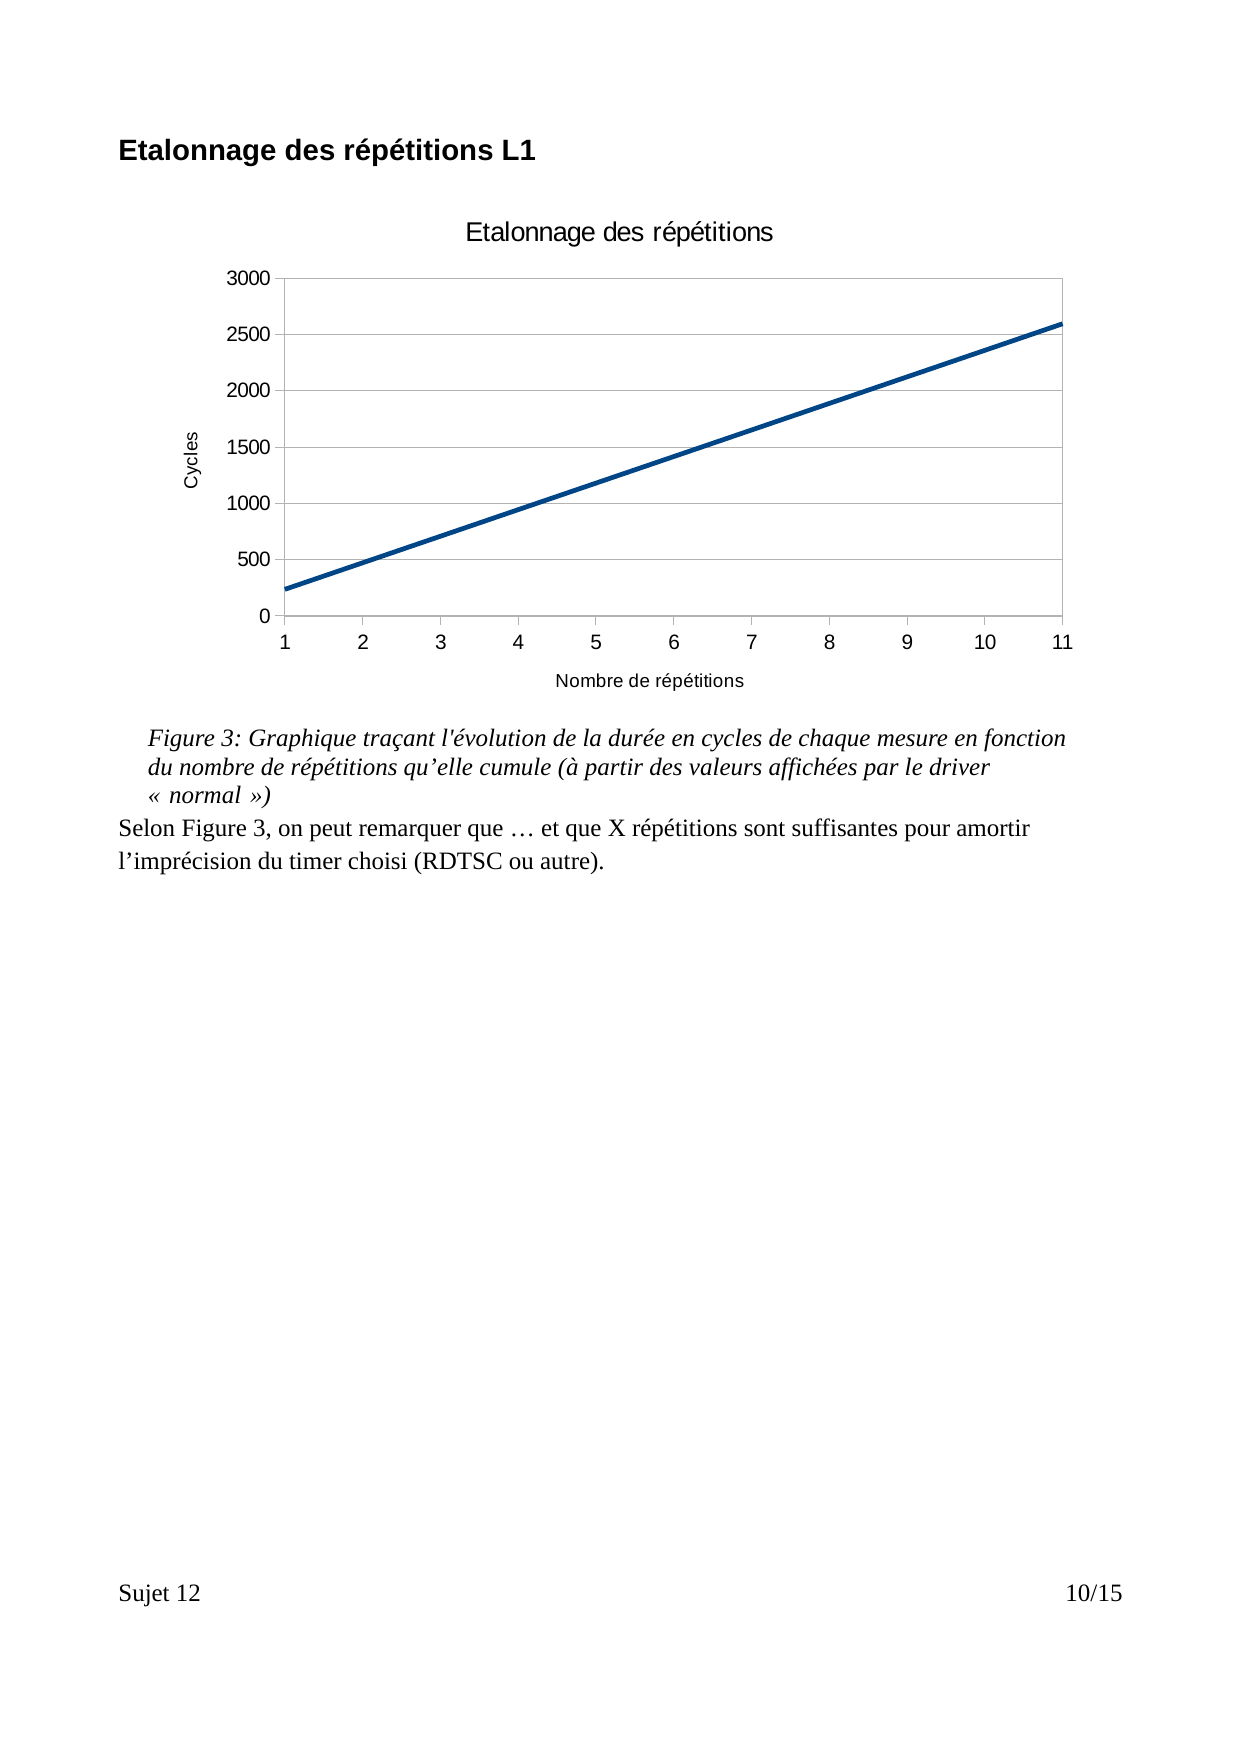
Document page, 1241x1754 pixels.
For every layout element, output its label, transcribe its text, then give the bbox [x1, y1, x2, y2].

subtitle Etalonnage des répétitions L1 [118, 133, 1122, 166]
text Selon Figure 3, on peut remarquer que … et que X répétitions sont suffisantes pour amortir l’imprécision du timer choisi (RDTSC ou autre). [118, 179, 1122, 875]
text Figure 3: Graphique traçant l'évolution de la durée en cycles de chaque mesure en fonction du nombre de répétitions qu’elle cumule (à partir des valeurs affichées par le driver « normal ») [148, 723, 1093, 809]
